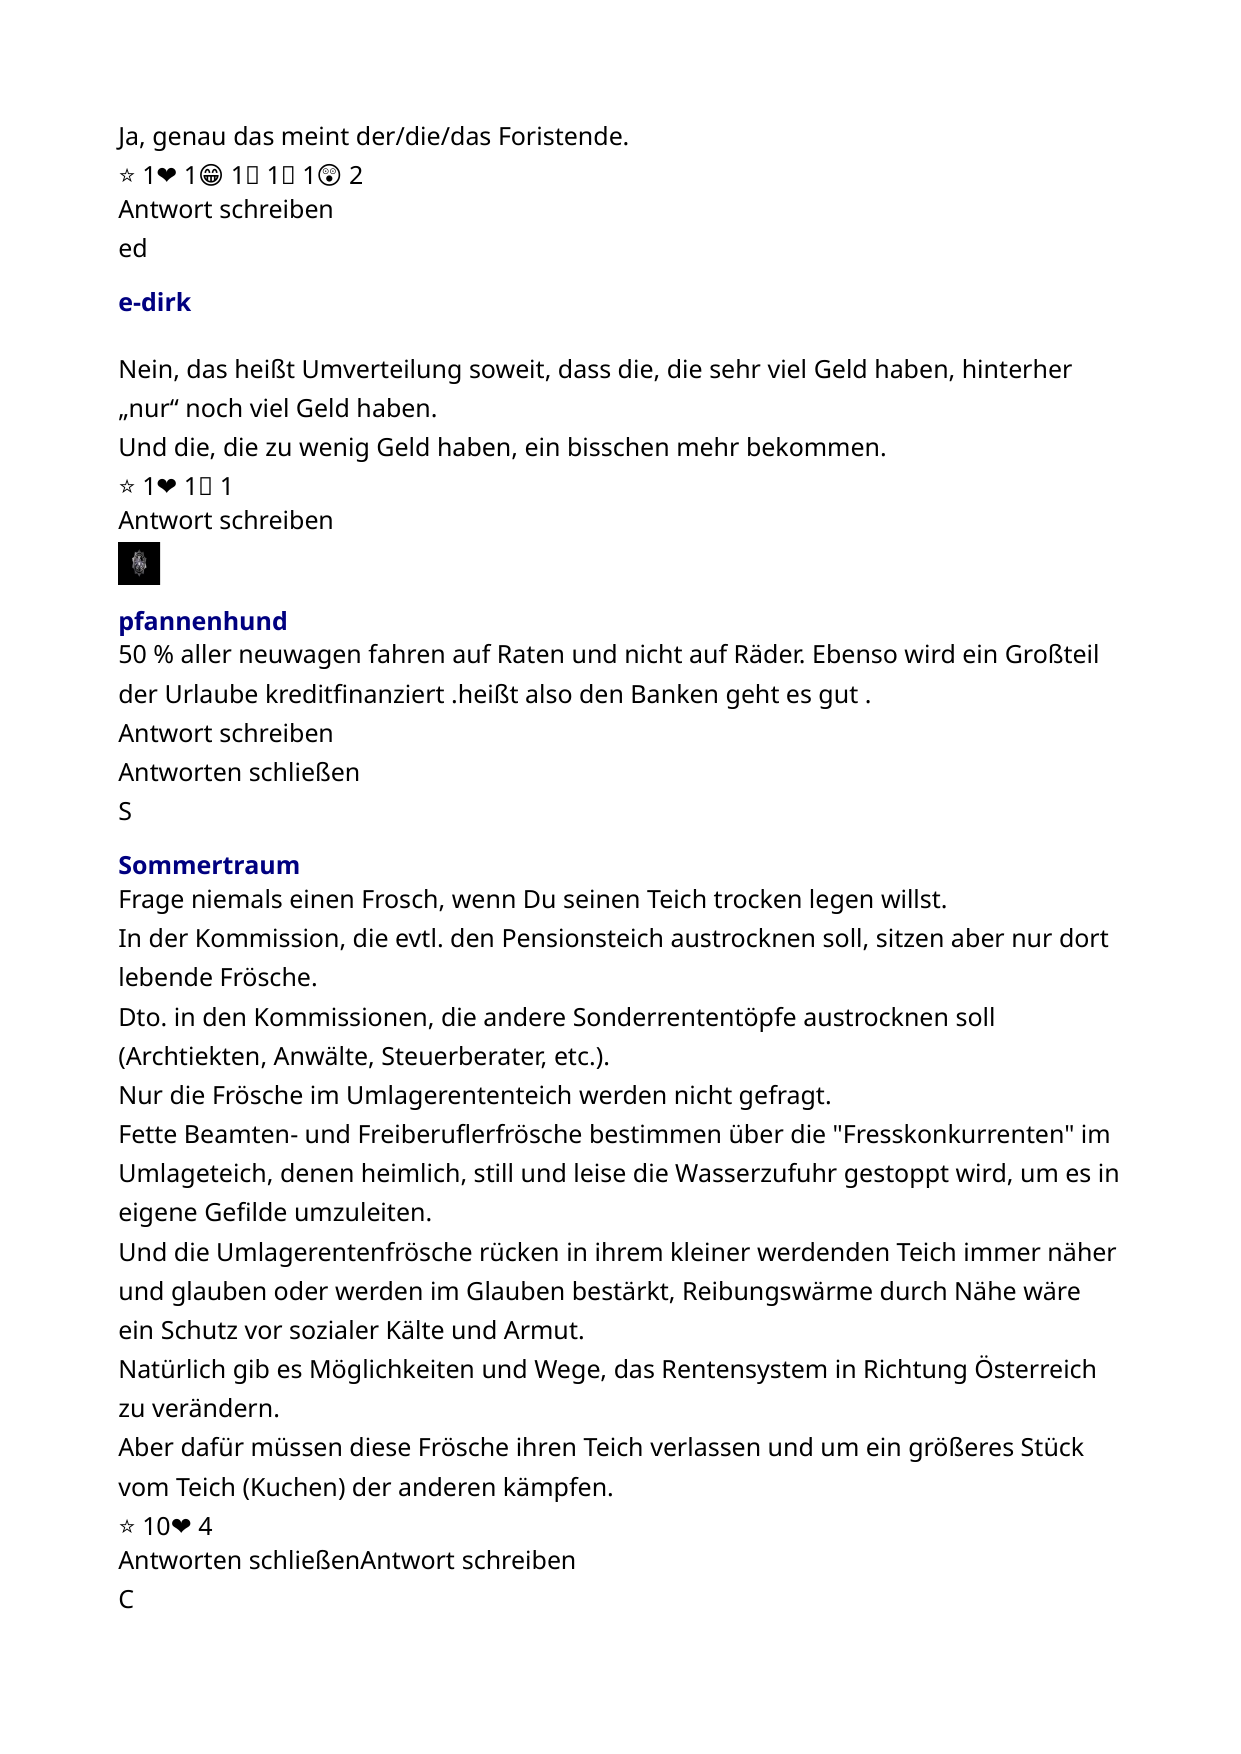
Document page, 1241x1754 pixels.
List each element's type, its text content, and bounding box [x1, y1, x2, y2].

text Nein, das heißt Umverteilung soweit, dass die, die sehr viel Geld haben, hinterher „nur“ noch viel Geld haben. [118, 351, 1122, 424]
text S [118, 794, 1122, 828]
text ⭐️ 10❤️ 4 [118, 1508, 1122, 1542]
text ed [118, 231, 1122, 264]
text Antworten schließenAntwort schreiben [118, 1542, 1122, 1576]
text Und die Umlagerentenfrösche rücken in ihrem kleiner werdenden Teich immer näher und glauben oder werden im Glauben bestärkt, Reibungswärme durch Nähe wäre ein Schutz vor sozialer Kälte und Armut. [118, 1234, 1122, 1347]
picture [118, 542, 161, 585]
text Und die, die zu wenig Geld haben, ein bisschen mehr bekommen. [118, 430, 1122, 464]
text Ja, genau das meint der/die/das Foristende. [118, 118, 1122, 152]
subtitle Sommertraum [118, 848, 1122, 882]
text Antwort schreiben [118, 191, 1122, 225]
text Nur die Frösche im Umlagerententeich werden nicht gefragt. [118, 1077, 1122, 1112]
text Antwort schreiben [118, 716, 1122, 749]
text Frage niemals einen Frosch, wenn Du seinen Teich trocken legen willst. [118, 882, 1122, 916]
text ⭐️ 1❤️ 1🤨 1 [118, 469, 1122, 503]
text Antworten schließen [118, 755, 1122, 789]
text Aber dafür müssen diese Frösche ihren Teich verlassen und um ein größeres Stück vom Teich (Kuchen) der anderen kämpfen. [118, 1430, 1122, 1503]
text Fette Beamten- und Freiberuflerfrösche bestimmen über die "Fresskonkurrenten" im Umlageteich, denen heimlich, still und leise die Wasserzufuhr gestoppt wird, um es in eigene Gefilde umzuleiten. [118, 1117, 1122, 1229]
subtitle e-dirk [118, 284, 1122, 318]
text Natürlich gib es Möglichkeiten und Wege, das Rentensystem in Richtung Österreich zu verändern. [118, 1352, 1122, 1425]
text ⭐️ 1❤️ 1😁 1🙁 1🤨 1😲 2 [118, 157, 1122, 191]
text Dto. in den Kommissionen, die andere Sonderrententöpfe austrocknen soll (Archtiekten, Anwälte, Steuerberater, etc.). [118, 999, 1122, 1072]
subtitle pfannenhund [118, 603, 1122, 637]
text In der Kommission, die evtl. den Pensionsteich austrocknen soll, sitzen aber nur dort lebende Frösche. [118, 921, 1122, 994]
text Antwort schreiben [118, 503, 1122, 537]
text 50 % aller neuwagen fahren auf Raten und nicht auf Räder. Ebenso wird ein Großteil der Urlaube kreditfinanziert .heißt also den Banken geht es gut . [118, 637, 1122, 710]
text C [118, 1582, 1122, 1616]
